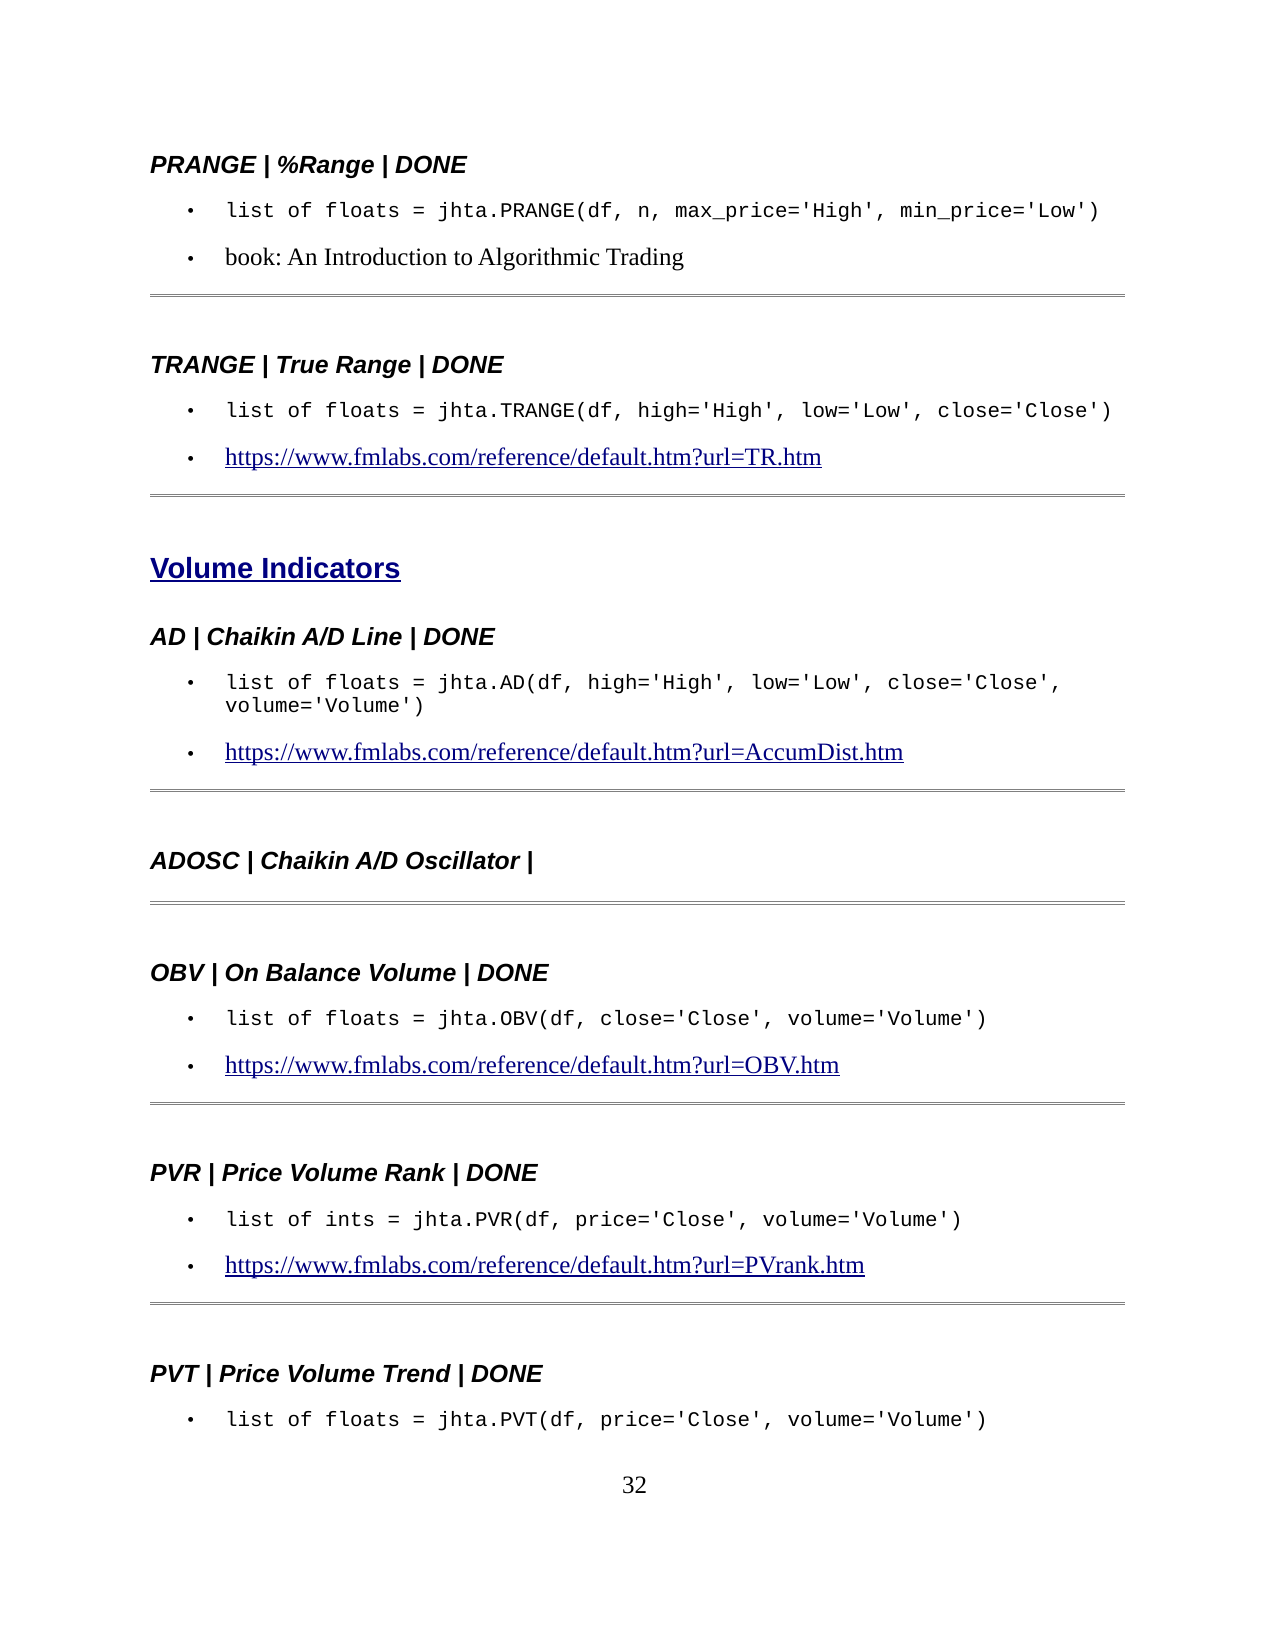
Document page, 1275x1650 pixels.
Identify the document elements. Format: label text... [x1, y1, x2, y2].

list list of floats = jhta.OBV(df, close='Close', volume='Volume') [187, 1008, 1125, 1032]
list https://www.fmlabs.com/reference/default.htm?url=OBV.htm [187, 1050, 1125, 1078]
subtitle PVT | Price Volume Trend | DONE [150, 1359, 1125, 1387]
subtitle OBV | On Balance Volume | DONE [150, 958, 1125, 987]
subtitle ADOSC | Chaikin A/D Oscillator | [150, 846, 1125, 874]
list list of floats = jhta.TRANGE(df, high='High', low='Low', close='Close') [187, 400, 1125, 424]
list list of ints = jhta.PVR(df, price='Close', volume='Volume') [187, 1208, 1125, 1232]
list https://www.fmlabs.com/reference/default.htm?url=PVrank.htm [187, 1250, 1125, 1279]
list https://www.fmlabs.com/reference/default.htm?url=AccumDist.htm [187, 737, 1125, 766]
list https://www.fmlabs.com/reference/default.htm?url=TR.htm [187, 442, 1125, 471]
list list of floats = jhta.PRANGE(df, n, max_price='High', min_price='Low') [187, 200, 1125, 224]
subtitle PVR | Price Volume Rank | DONE [150, 1158, 1125, 1187]
list book: An Introduction to Algorithmic Trading [187, 242, 1125, 270]
list list of floats = jhta.AD(df, high='High', low='Low', close='Close', volume='Volume') [187, 672, 1125, 719]
subtitle AD | Chaikin A/D Line | DONE [150, 622, 1125, 650]
subtitle Volume Indicators [150, 551, 1125, 584]
subtitle PRANGE | %Range | DONE [150, 150, 1125, 178]
list list of floats = jhta.PVT(df, price='Close', volume='Volume') [187, 1409, 1125, 1433]
subtitle TRANGE | True Range | DONE [150, 350, 1125, 379]
